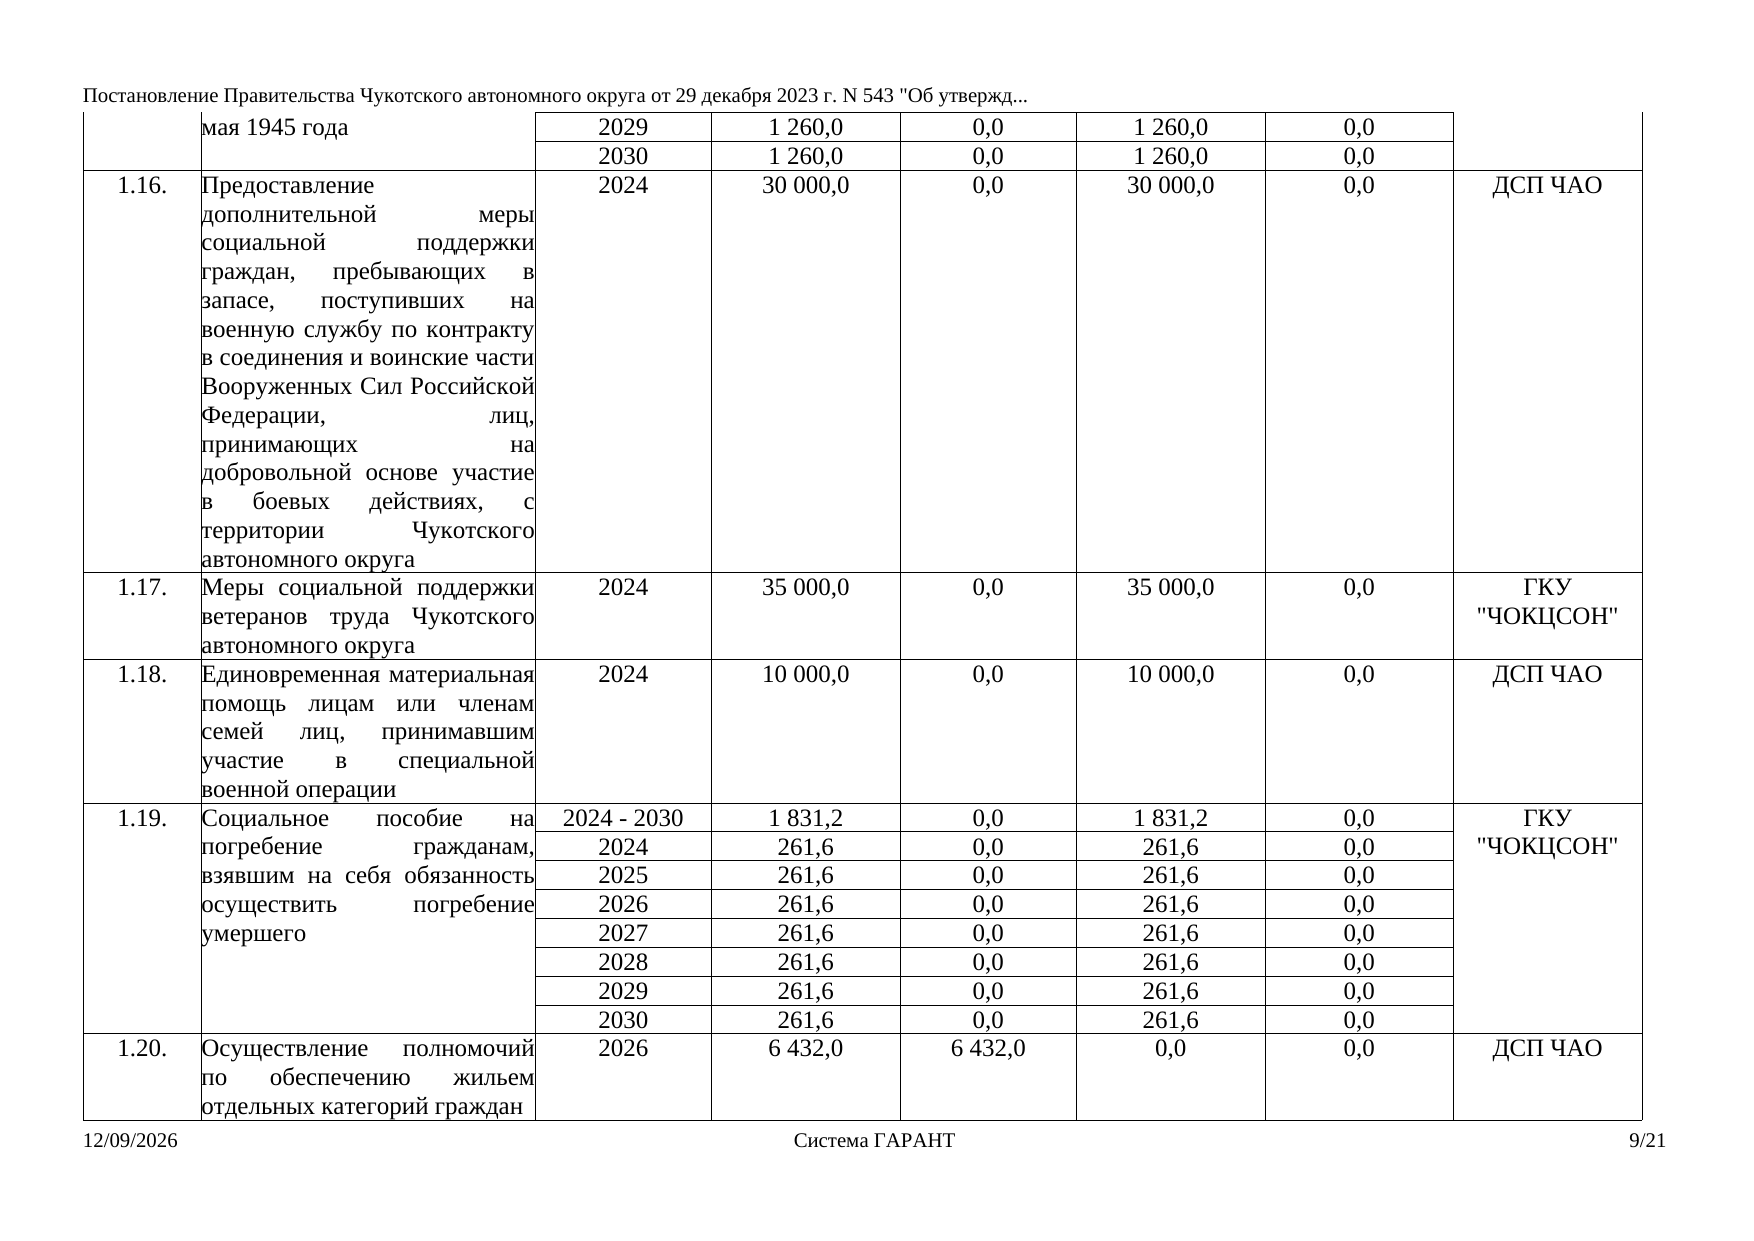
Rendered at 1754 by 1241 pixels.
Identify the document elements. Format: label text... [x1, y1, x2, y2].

table_cell 0,0 [901, 832, 1076, 860]
table_cell 1.18. [84, 660, 201, 803]
table_cell 0,0 [1266, 573, 1453, 659]
table_cell 261,6 [1077, 890, 1265, 918]
table_cell 0,0 [1266, 832, 1453, 860]
table_cell мая 1945 года [202, 112, 535, 170]
table_cell 2028 [536, 948, 711, 976]
table_cell 1.17. [84, 573, 201, 659]
table_cell 261,6 [712, 832, 900, 860]
table_cell 30 000,0 [1077, 171, 1265, 572]
table_cell 0,0 [901, 804, 1076, 831]
table_cell 0,0 [1266, 890, 1453, 918]
table_cell 10 000,0 [1077, 660, 1265, 803]
table_cell 261,6 [1077, 919, 1265, 947]
table_cell 2024 [536, 171, 711, 572]
table_cell 0,0 [1077, 1034, 1265, 1120]
table_cell Социальное пособие на погребение гражданам, взявшим на себя обязанность осуществить погребение умершего [202, 804, 535, 1033]
table_cell 2026 [536, 1034, 711, 1120]
table_cell 1 831,2 [712, 804, 900, 831]
table_cell 2029 [536, 113, 711, 141]
table_cell 0,0 [901, 919, 1076, 947]
table_cell 261,6 [1077, 1006, 1265, 1033]
table_cell 2025 [536, 861, 711, 889]
table_cell 0,0 [1266, 977, 1453, 1005]
table_cell 2029 [536, 977, 711, 1005]
table_cell 0,0 [901, 573, 1076, 659]
table_cell 1.16. [84, 171, 201, 572]
table_cell 0,0 [901, 660, 1076, 803]
table_cell 261,6 [1077, 948, 1265, 976]
table_cell 1 260,0 [1077, 142, 1265, 170]
table_cell 0,0 [901, 113, 1076, 141]
table_cell 35 000,0 [1077, 573, 1265, 659]
table_cell Единовременная материальная помощь лицам или членам семей лиц, принимавшим участие в специальной военной операции [202, 660, 535, 803]
table_cell 1 260,0 [712, 142, 900, 170]
table_cell ДСП ЧАО [1454, 171, 1642, 572]
table_cell 2024 [536, 832, 711, 860]
table_cell 261,6 [1077, 832, 1265, 860]
table_cell ГКУ "ЧОКЦСОН" [1454, 573, 1642, 659]
table_cell [1454, 112, 1642, 170]
table_cell 0,0 [901, 890, 1076, 918]
table_cell 0,0 [1266, 948, 1453, 976]
table_cell 0,0 [901, 861, 1076, 889]
table_cell 0,0 [1266, 142, 1453, 170]
table_cell [84, 112, 201, 170]
table_cell 30 000,0 [712, 171, 900, 572]
table_cell 261,6 [1077, 977, 1265, 1005]
table_cell 261,6 [712, 977, 900, 1005]
table_cell 0,0 [1266, 919, 1453, 947]
table_cell 2024 [536, 573, 711, 659]
table_cell 1 260,0 [1077, 113, 1265, 141]
table_cell ДСП ЧАО [1454, 660, 1642, 803]
table_cell Осуществление полномочий по обеспечению жильем отдельных категорий граждан [202, 1034, 535, 1120]
table_cell 0,0 [901, 142, 1076, 170]
table_cell 1 260,0 [712, 113, 900, 141]
table_cell Меры социальной поддержки ветеранов труда Чукотского автономного округа [202, 573, 535, 659]
table_cell 2030 [536, 1006, 711, 1033]
table_cell 0,0 [1266, 1034, 1453, 1120]
table_cell Предоставление дополнительной меры социальной поддержки граждан, пребывающих в запасе, поступивших на военную службу по контракту в соединения и воинские части Вооруженных Сил Российской Федерации, лиц, принимающих на добровольной основе участие в боевых действиях, с территории Чукотского автономного округа [202, 171, 535, 572]
table_cell 2026 [536, 890, 711, 918]
table_cell 6 432,0 [901, 1034, 1076, 1120]
table_cell 2027 [536, 919, 711, 947]
table_cell 35 000,0 [712, 573, 900, 659]
table_cell 2030 [536, 142, 711, 170]
table_cell 10 000,0 [712, 660, 900, 803]
table_cell 0,0 [1266, 113, 1453, 141]
table_cell 6 432,0 [712, 1034, 900, 1120]
table_cell 261,6 [1077, 861, 1265, 889]
table_cell 2024 - 2030 [536, 804, 711, 831]
table_cell 1 831,2 [1077, 804, 1265, 831]
table_cell 1.20. [84, 1034, 201, 1120]
table_cell 0,0 [1266, 171, 1453, 572]
table_cell 0,0 [901, 171, 1076, 572]
table_cell ДСП ЧАО [1454, 1034, 1642, 1120]
table_cell 0,0 [1266, 660, 1453, 803]
table_cell 261,6 [712, 919, 900, 947]
table_cell 261,6 [712, 948, 900, 976]
table_cell 0,0 [1266, 1006, 1453, 1033]
table_cell 0,0 [901, 977, 1076, 1005]
table_cell 0,0 [1266, 804, 1453, 831]
table_cell 0,0 [901, 1006, 1076, 1033]
table_cell 261,6 [712, 861, 900, 889]
table_cell 261,6 [712, 1006, 900, 1033]
table_cell 2024 [536, 660, 711, 803]
table_cell 0,0 [1266, 861, 1453, 889]
table_cell 261,6 [712, 890, 900, 918]
table_cell 1.19. [84, 804, 201, 1033]
table_cell ГКУ "ЧОКЦСОН" [1454, 804, 1642, 1033]
table_cell 0,0 [901, 948, 1076, 976]
